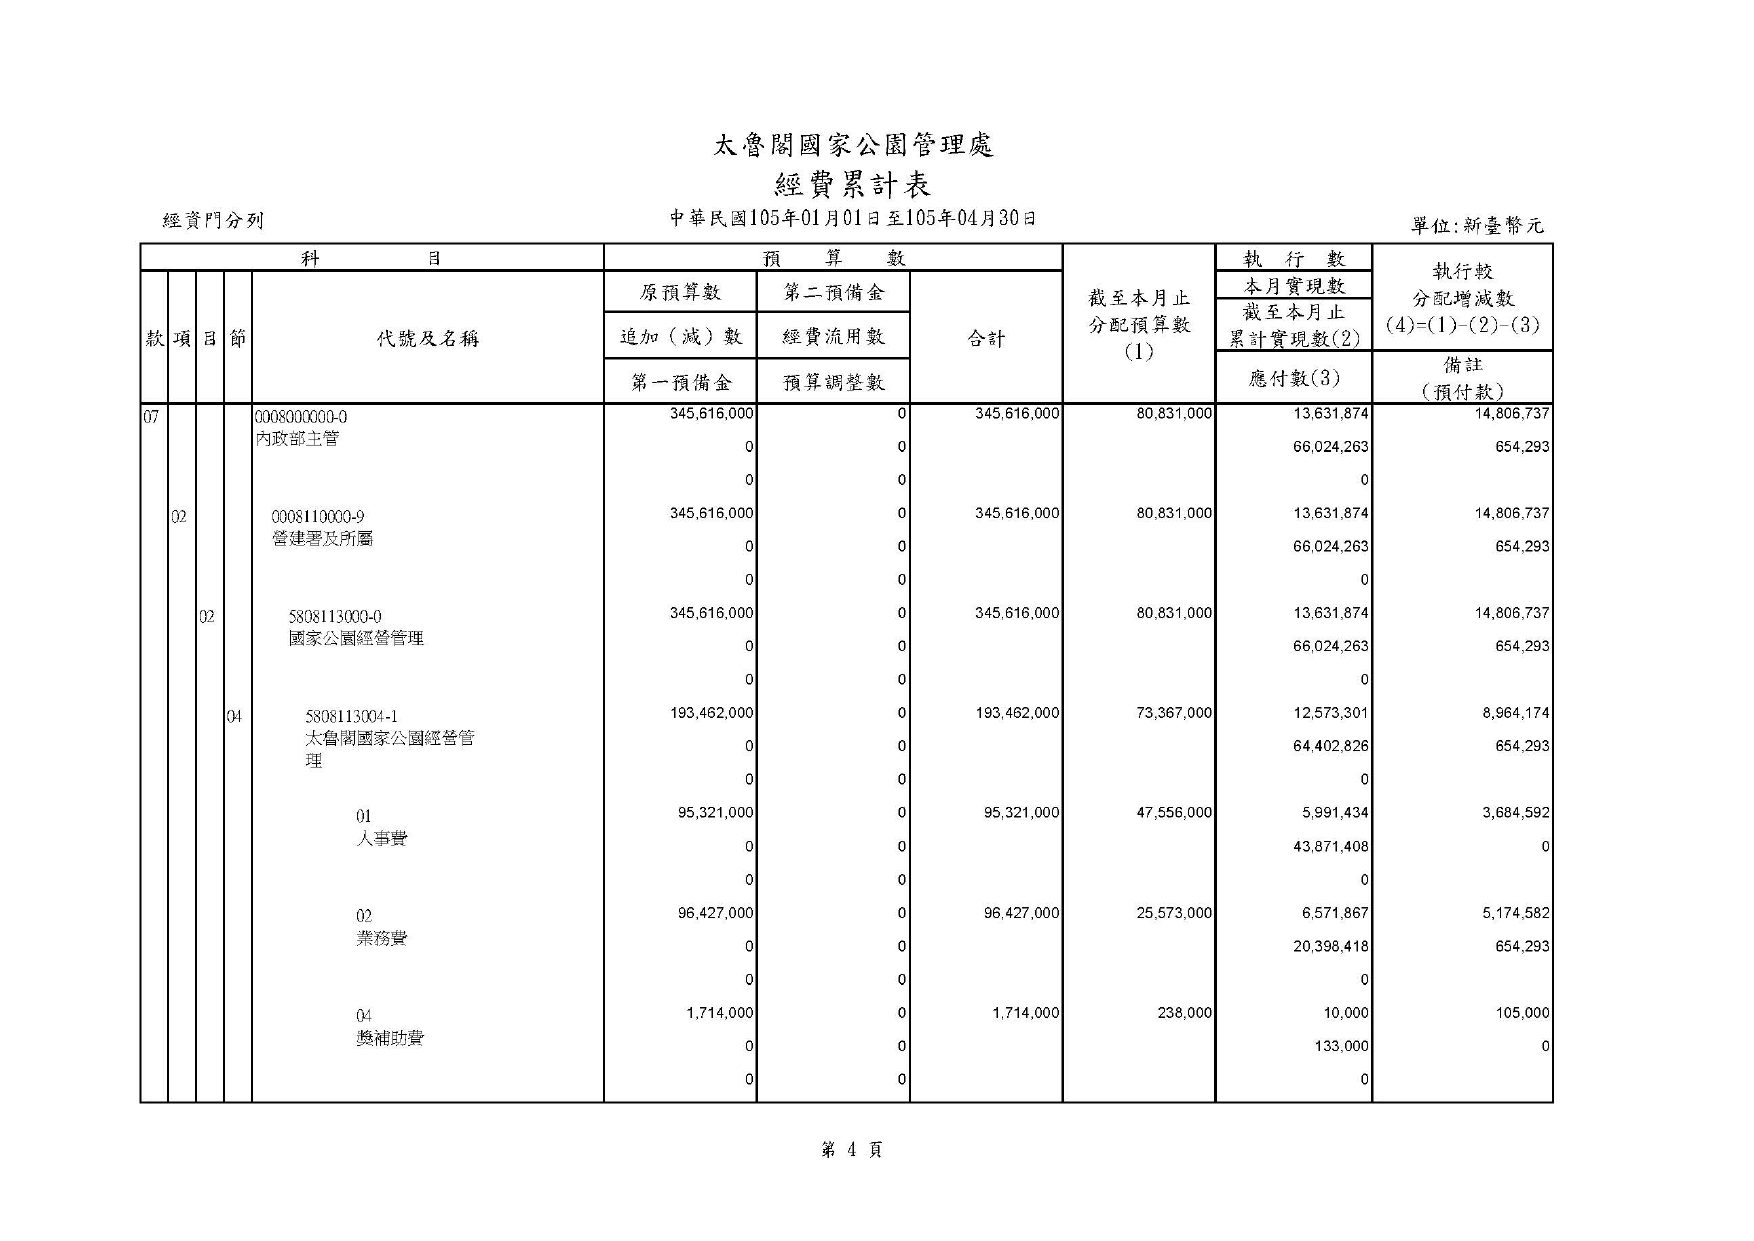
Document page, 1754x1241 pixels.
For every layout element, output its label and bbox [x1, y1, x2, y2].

picture [59, 82, 1646, 1164]
